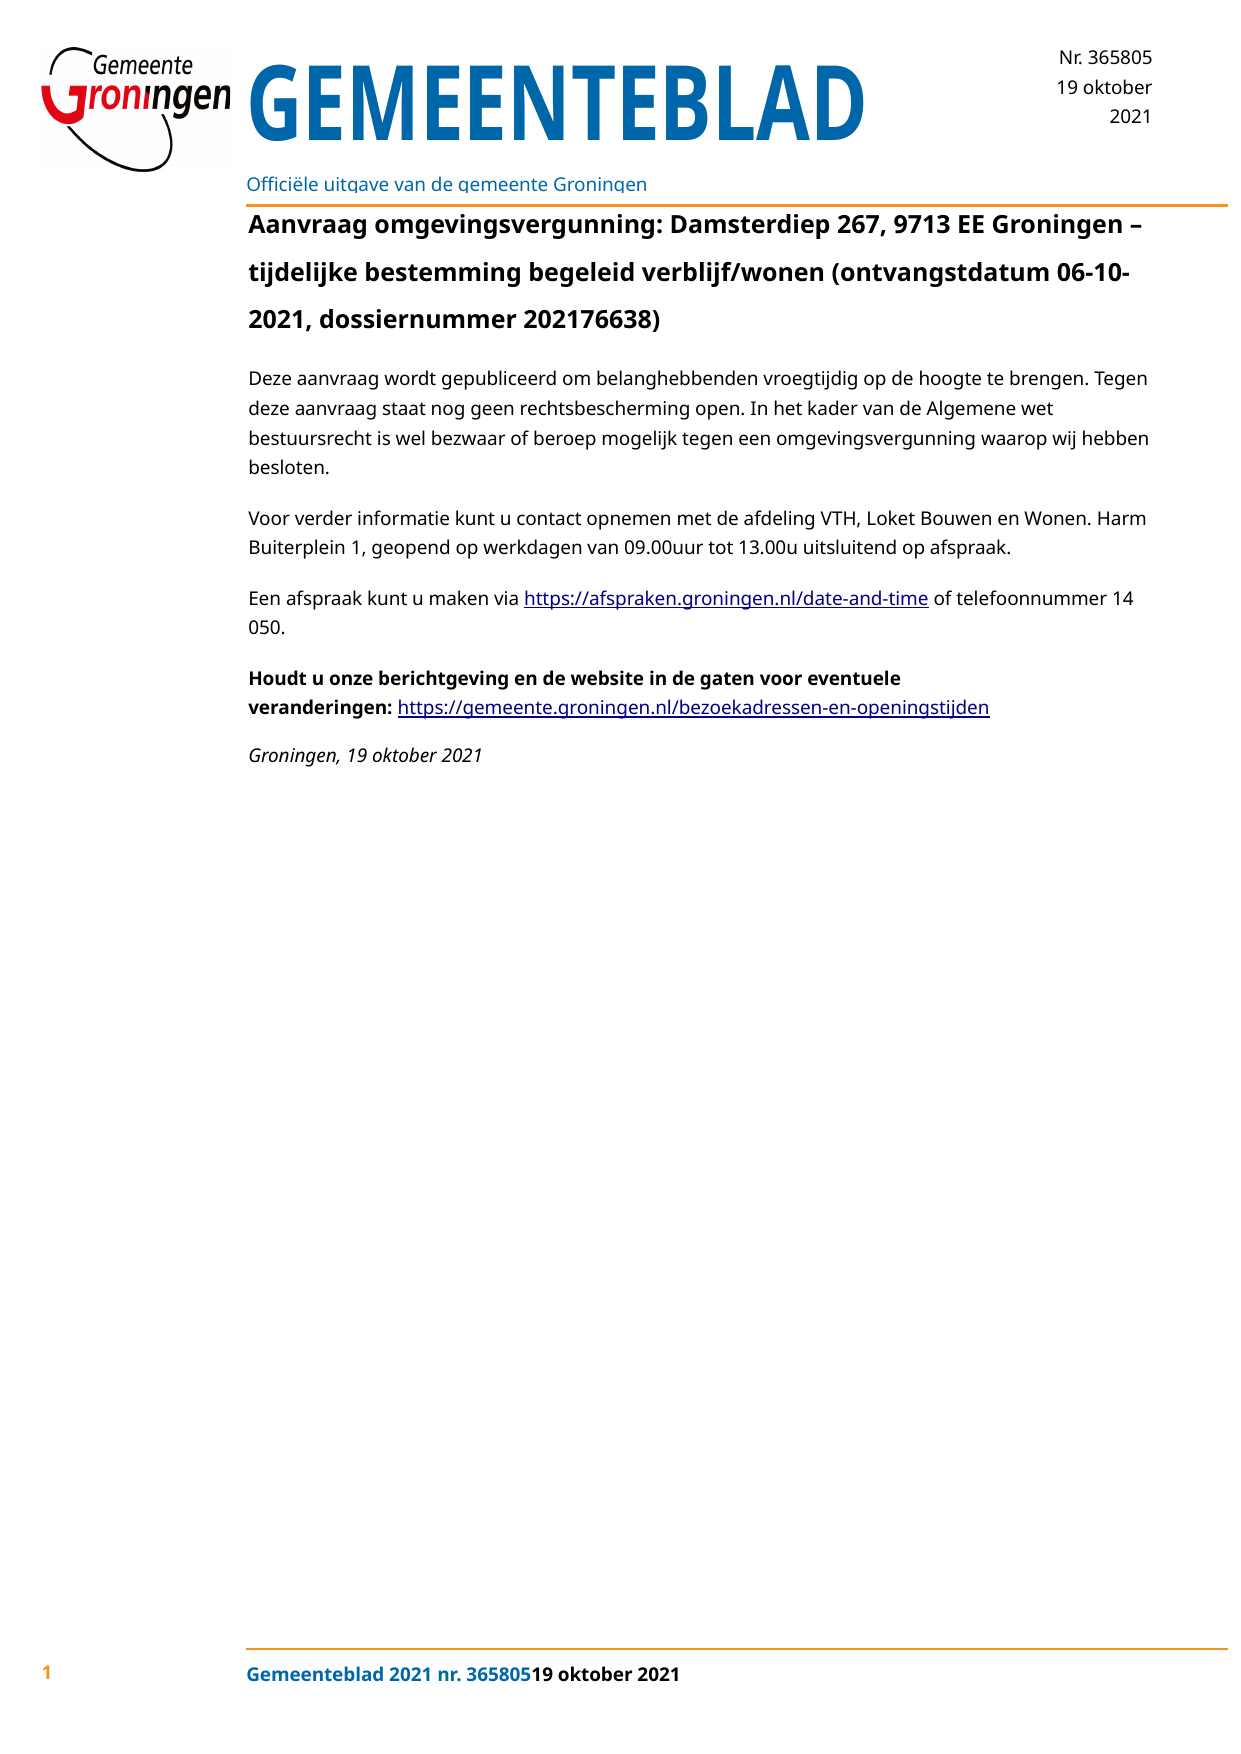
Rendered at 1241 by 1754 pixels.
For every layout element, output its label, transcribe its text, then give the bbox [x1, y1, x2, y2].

text Groningen, 19 oktober 2021 [248, 742, 1152, 768]
picture [41, 47, 231, 172]
text Voor verder informatie kunt u contact opnemen met de afdeling VTH, Loket Bouwen en Wonen. Harm Buiterplein 1, geopend op werkdagen van 09.00uur tot 13.00u uitsluitend op afspraak. [248, 505, 1152, 560]
text Houdt u onze berichtgeving en de website in de gaten voor eventuele veranderingen: https://gemeente.groningen.nl/bezoekadressen-en-openingstijden [248, 665, 1152, 720]
text Een afspraak kunt u maken via https://afspraken.groningen.nl/date-and-time of telefoonnummer 14 050. [248, 585, 1152, 640]
text Aanvraag omgevingsvergunning: Damsterdiep 267, 9713 EE Groningen – tijdelijke bestemming begeleid verblijf/wonen (ontvangstdatum 06-10-2021, dossiernummer 202176638) [248, 207, 1152, 336]
text Deze aanvraag wordt gepubliceerd om belanghebbenden vroegtijdig op de hoogte te brengen. Tegen deze aanvraag staat nog geen rechtsbescherming open. In het kader van de Algemene wet bestuursrecht is wel bezwaar of beroep mogelijk tegen een omgevingsvergunning waarop wij hebben besloten. [248, 366, 1152, 480]
